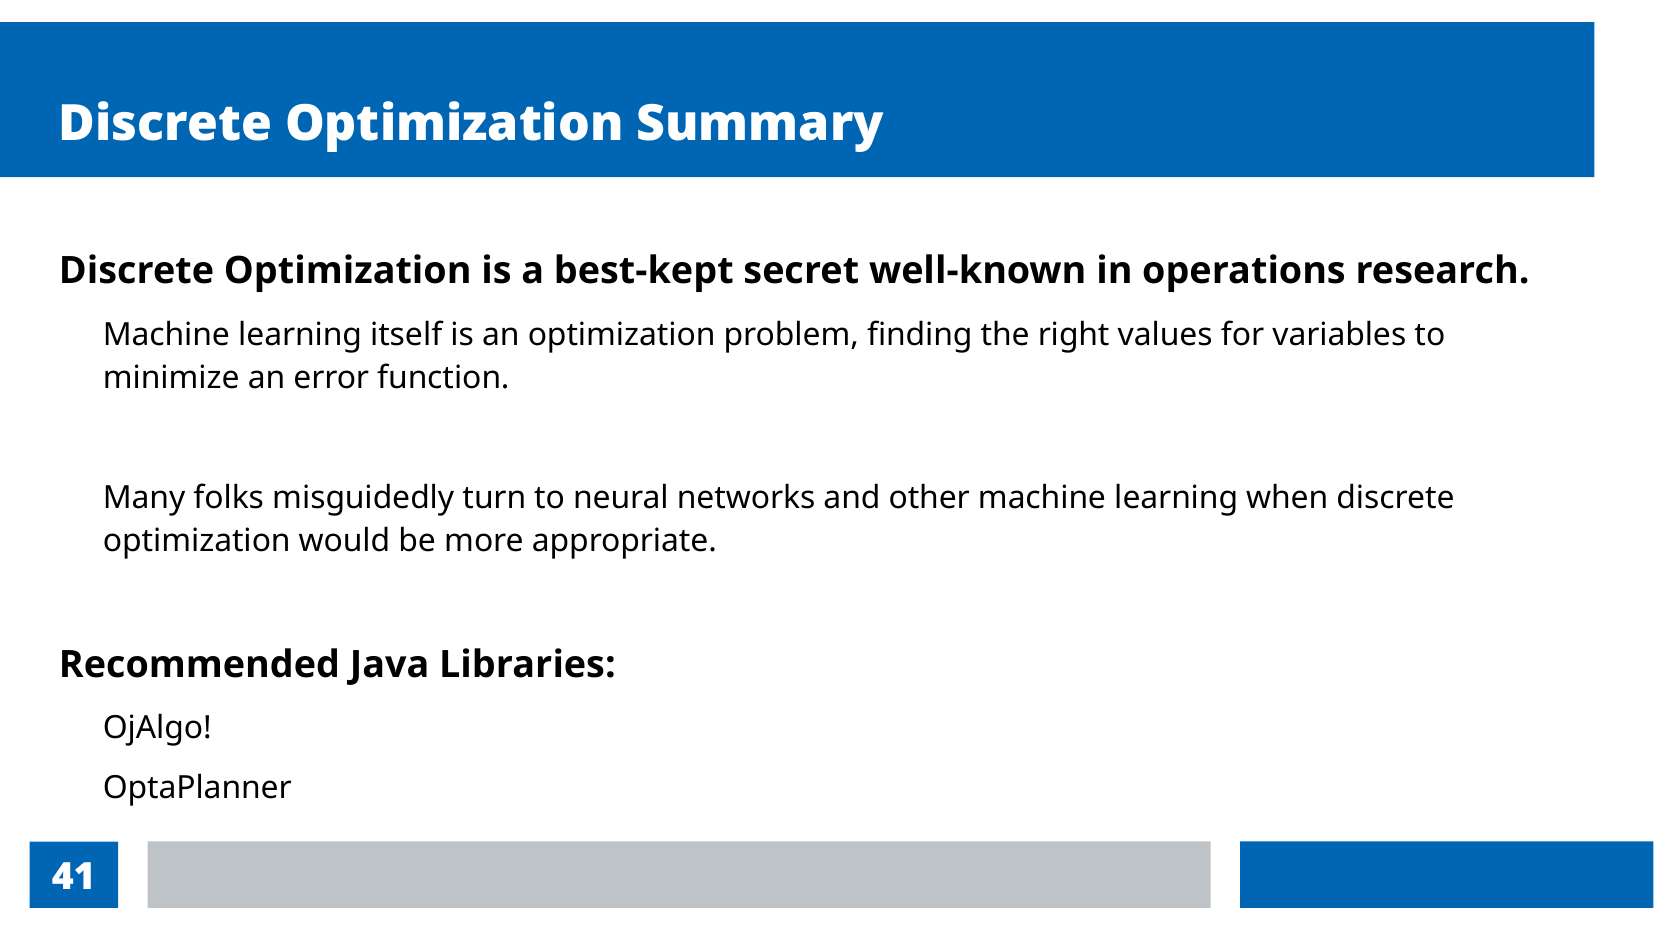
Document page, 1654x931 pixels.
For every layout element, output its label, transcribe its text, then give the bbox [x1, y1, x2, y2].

title Discrete Optimization Summary [59, 44, 1595, 156]
list Discrete Optimization is a best-kept secret well-known in operations research. Machine learning itself is an optimization problem, finding the right values for variables to minimize an error function. Many folks misguidedly turn to neural networks and other machine learning when discrete optimization would be more appropriate. Recommended Java Libraries: OjAlgo! OptaPlanner [59, 243, 1565, 820]
